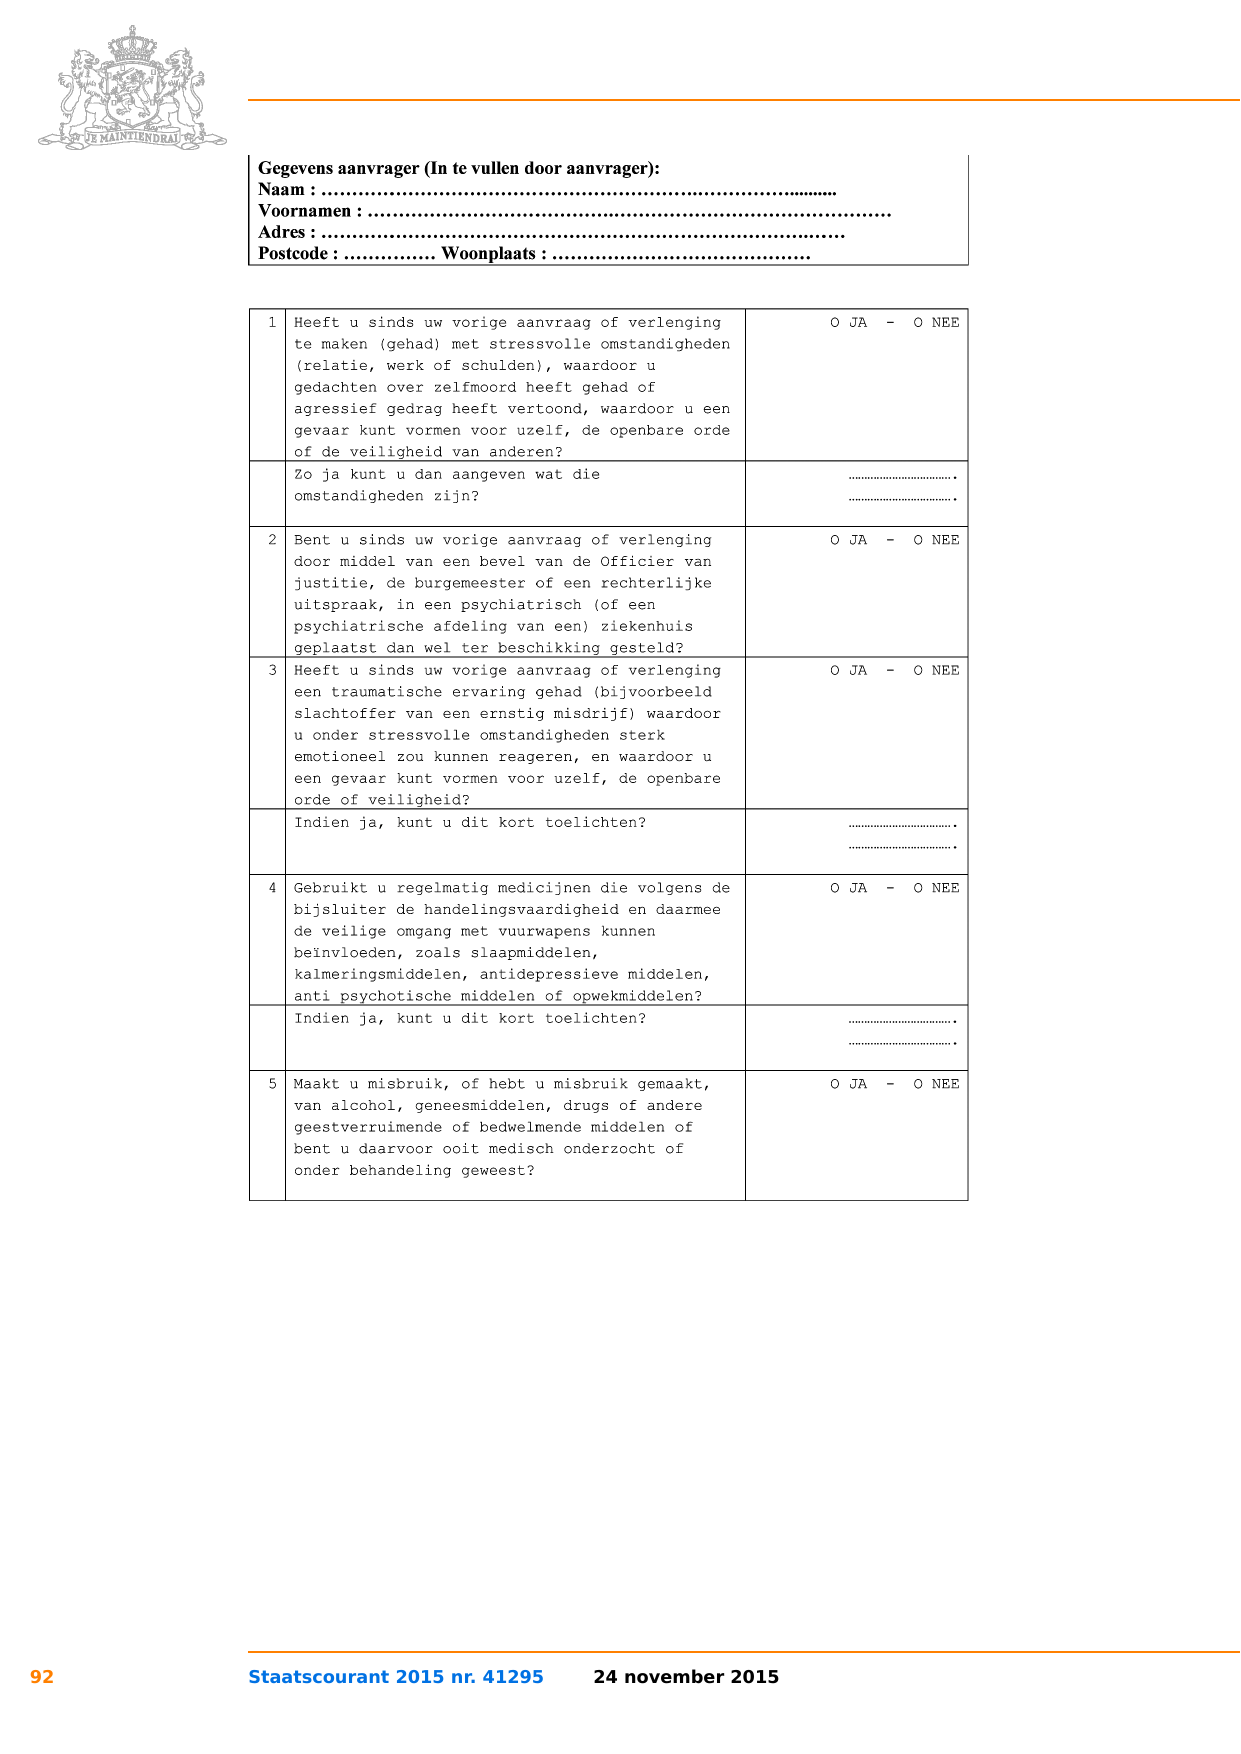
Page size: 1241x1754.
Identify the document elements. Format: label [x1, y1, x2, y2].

picture [38, 25, 227, 150]
picture [248, 155, 969, 1201]
